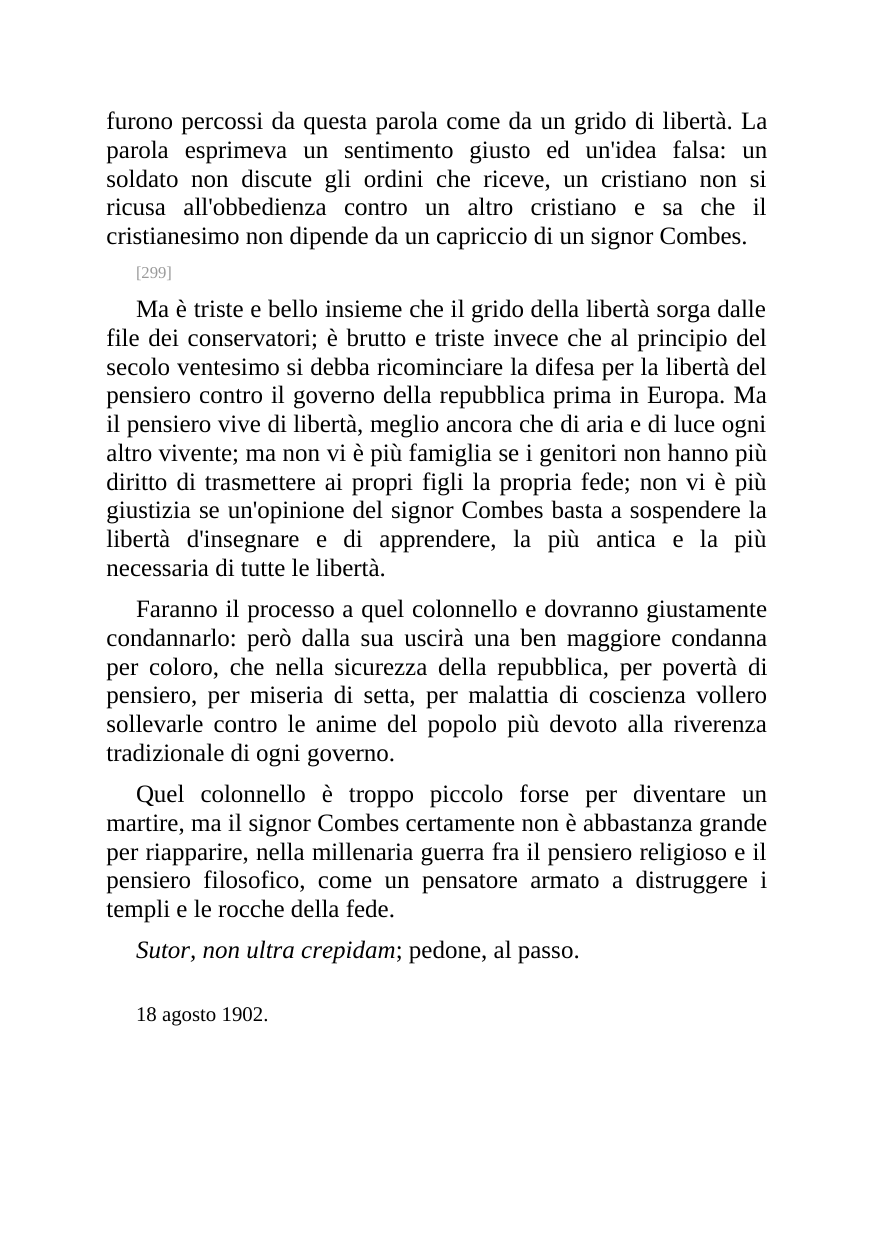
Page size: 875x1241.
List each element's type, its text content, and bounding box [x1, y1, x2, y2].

text Quel colonnello è troppo piccolo forse per diventare un martire, ma il signor Combes certamente non è abbastanza grande per riapparire, nella millenaria guerra fra il pensiero religioso e il pensiero filosofico, come un pensatore armato a distruggere i templi e le rocche della fede. [106, 779, 768, 923]
text 18 agosto 1902. [106, 1002, 768, 1026]
text furono percossi da questa parola come da un grido di libertà. La parola esprimeva un sentimento giusto ed un'idea falsa: un soldato non discute gli ordini che riceve, un cristiano non si ricusa all'obbedienza contro un altro cristiano e sa che il cristianesimo non dipende da un capriccio di un signor Combes. [106, 106, 768, 250]
text Faranno il processo a quel colonnello e dovranno giustamente condannarlo: però dalla sua uscirà una ben maggiore condanna per coloro, che nella sicurezza della repubblica, per povertà di pensiero, per miseria di setta, per malattia di coscienza vollero sollevarle contro le anime del popolo più devoto alla riverenza tradizionale di ogni governo. [106, 594, 768, 767]
text [299] [106, 262, 768, 282]
text Sutor, non ultra crepidam; pedone, al passo. [106, 935, 768, 964]
text Ma è triste e bello insieme che il grido della libertà sorga dalle file dei conservatori; è brutto e triste invece che al principio del secolo ventesimo si debba ricominciare la difesa per la libertà del pensiero contro il governo della repubblica prima in Europa. Ma il pensiero vive di libertà, meglio ancora che di aria e di luce ogni altro vivente; ma non vi è più famiglia se i genitori non hanno più diritto di trasmettere ai propri figli la propria fede; non vi è più giustizia se un'opinione del signor Combes basta a sospendere la libertà d'insegnare e di apprendere, la più antica e la più necessaria di tutte le libertà. [106, 294, 768, 582]
